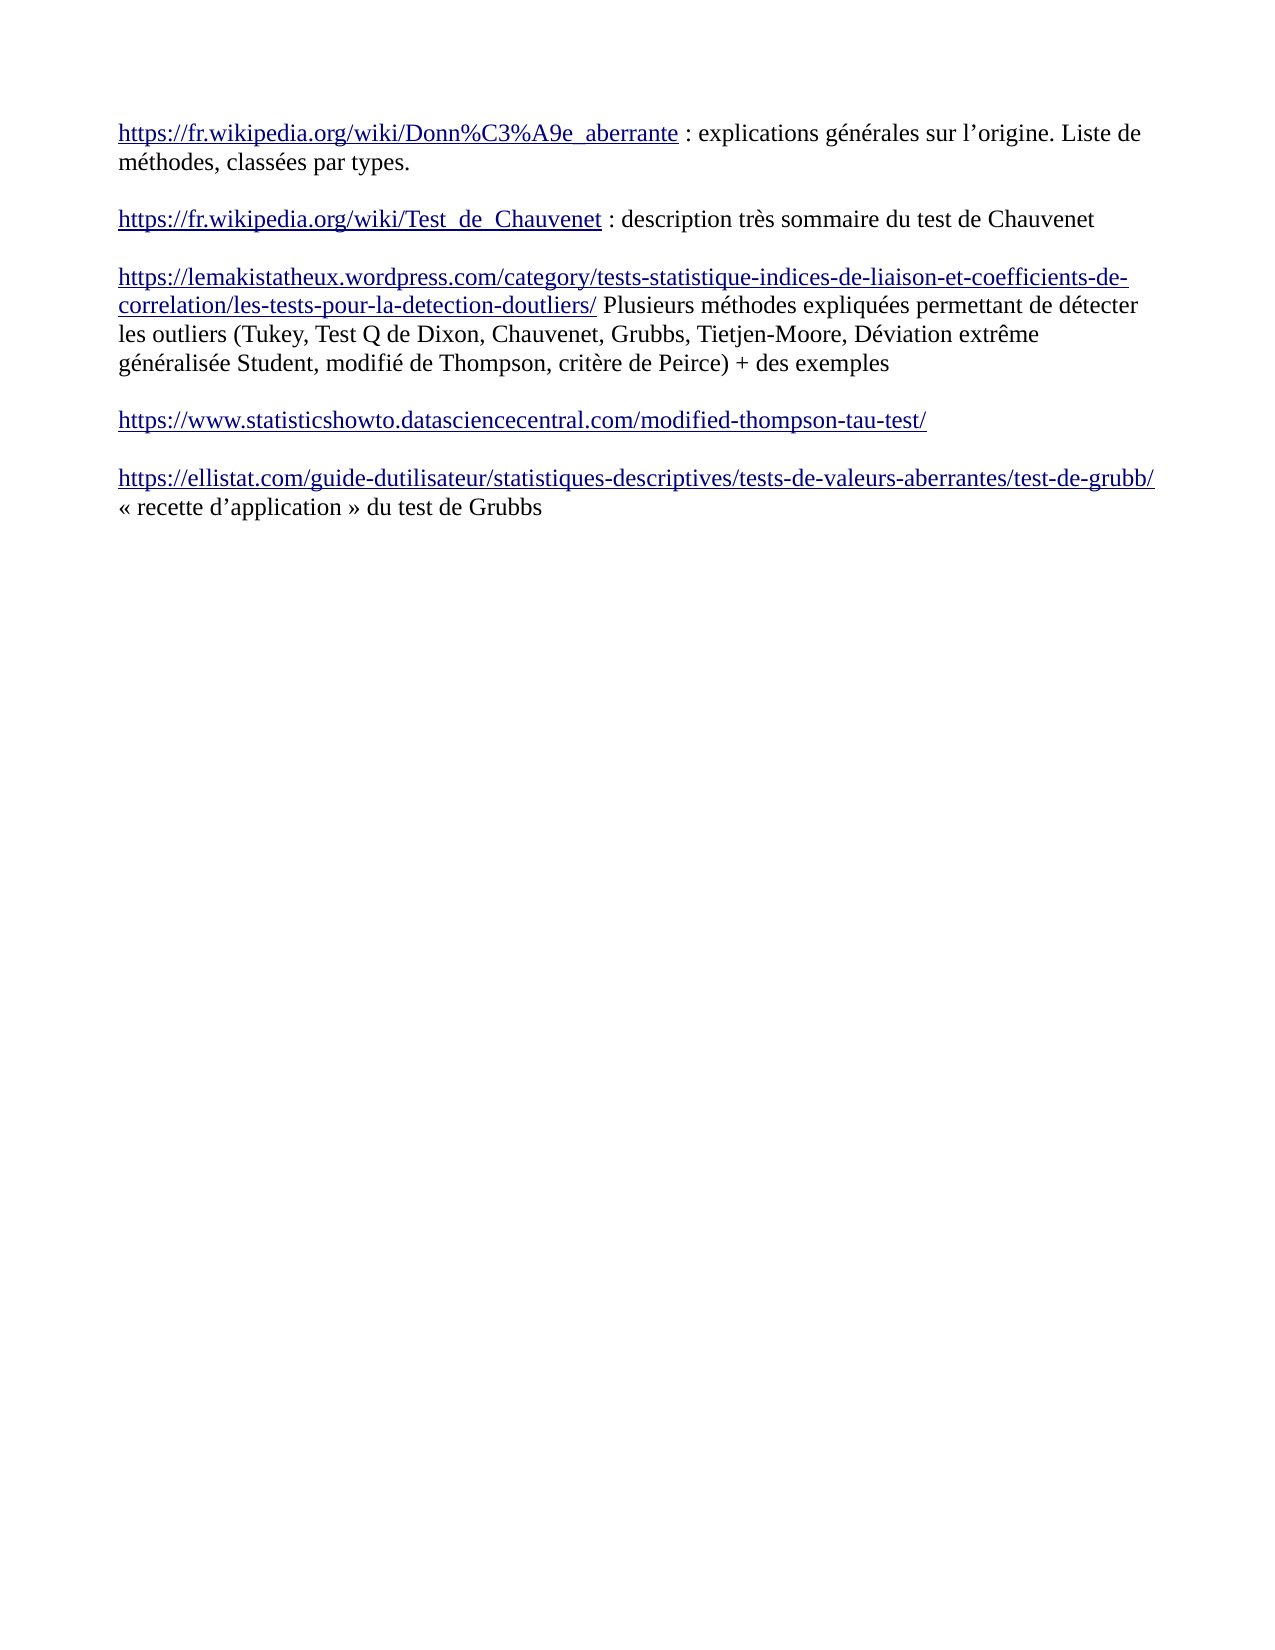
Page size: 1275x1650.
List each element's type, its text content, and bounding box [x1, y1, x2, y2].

text https://fr.wikipedia.org/wiki/Donn%C3%A9e_aberrante : explications générales sur l’origine. Liste de méthodes, classées par types. [118, 118, 1157, 176]
text https://fr.wikipedia.org/wiki/Test_de_Chauvenet : description très sommaire du test de Chauvenet [118, 204, 1157, 233]
text https://www.statisticshowto.datasciencecentral.com/modified-thompson-tau-test/ [118, 406, 1157, 434]
text https://ellistat.com/guide-dutilisateur/statistiques-descriptives/tests-de-valeurs-aberrantes/test-de-grubb/ « recette d’application » du test de Grubbs [118, 463, 1157, 521]
text https://lemakistatheux.wordpress.com/category/tests-statistique-indices-de-liaison-et-coefficients-de-correlation/les-tests-pour-la-detection-doutliers/ Plusieurs méthodes expliquées permettant de détecter les outliers (Tukey, Test Q de Dixon, Chauvenet, Grubbs, Tietjen-Moore, Déviation extrême généralisée Student, modifié de Thompson, critère de Peirce) + des exemples [118, 262, 1157, 377]
